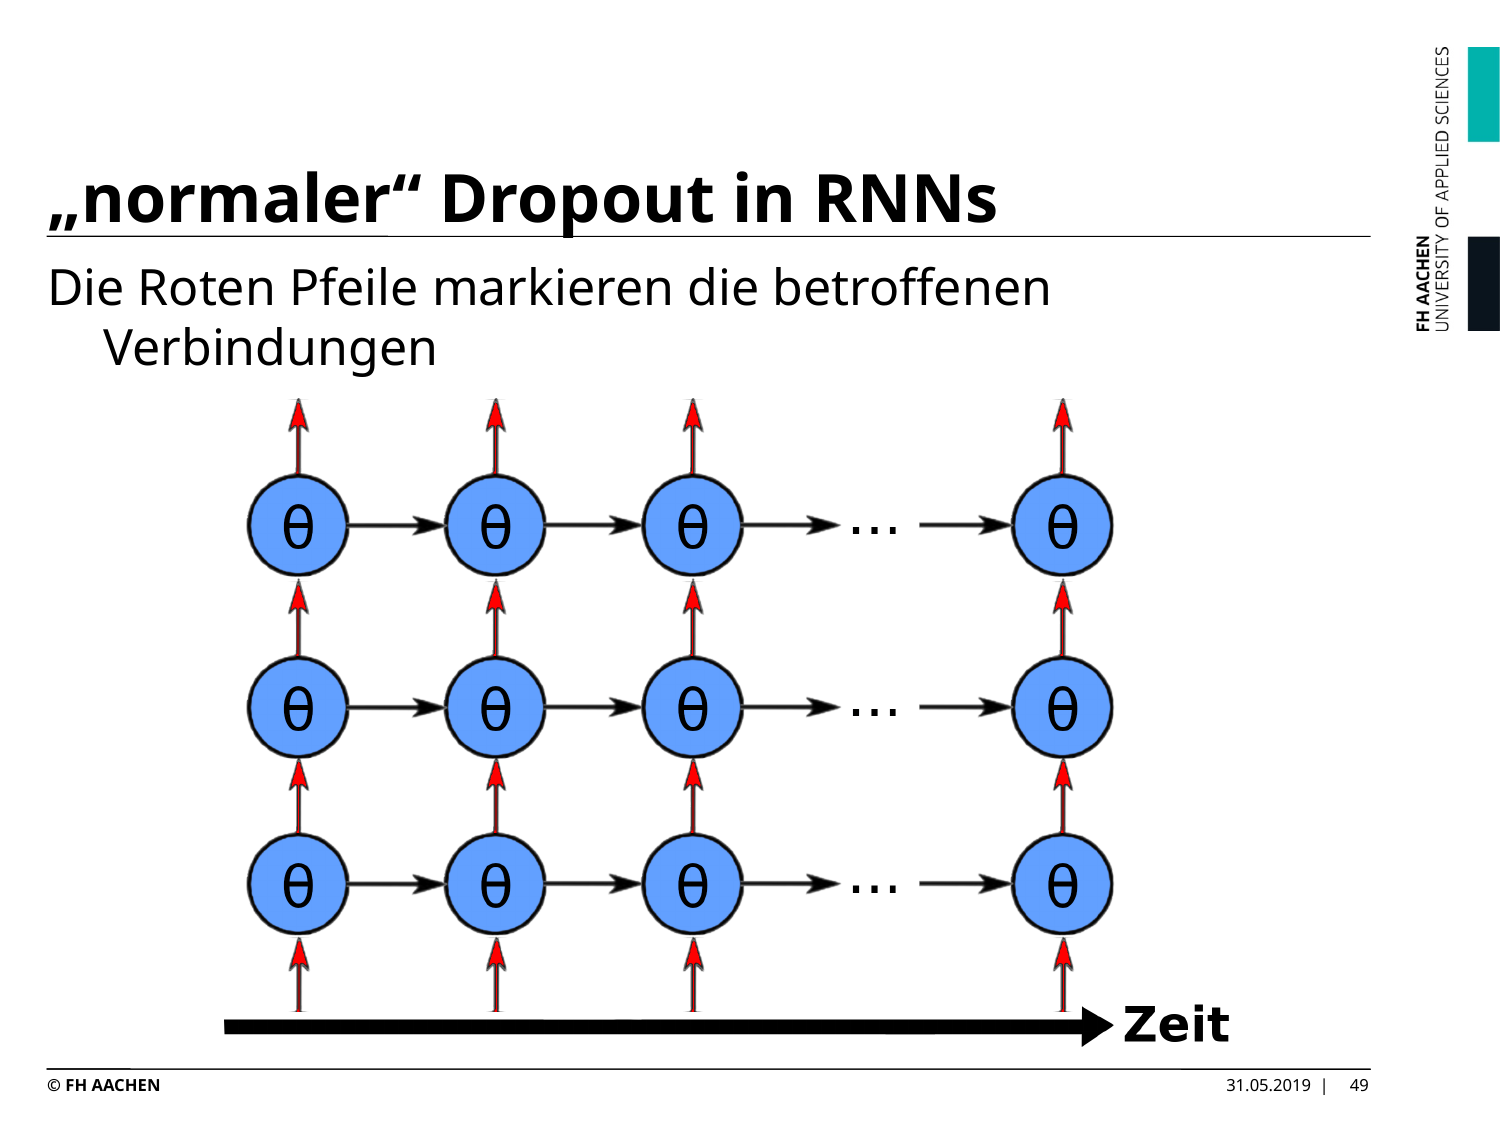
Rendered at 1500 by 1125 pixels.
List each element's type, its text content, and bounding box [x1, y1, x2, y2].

title „normaler“ Dropout in RNNs [47, 153, 1371, 237]
list Die Roten Pfeile markieren die betroffenen Verbindungen [47, 255, 1371, 1047]
picture [1404, 47, 1500, 331]
picture [224, 398, 1229, 1047]
